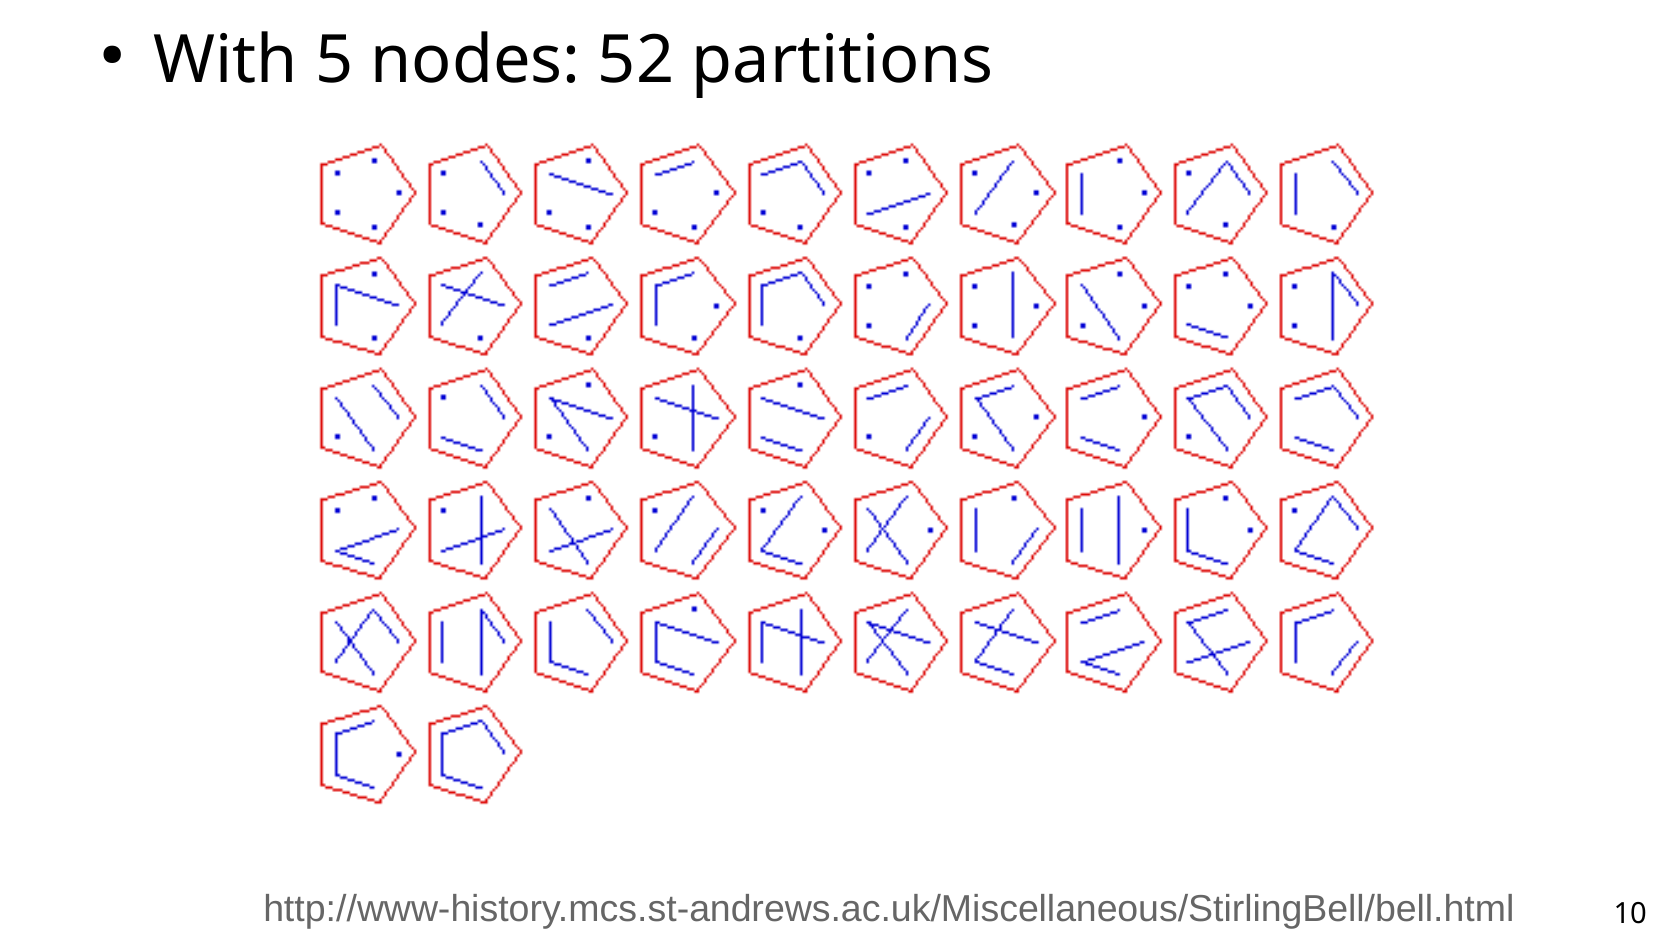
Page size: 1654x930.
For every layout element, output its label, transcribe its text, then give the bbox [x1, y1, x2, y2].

list With 5 nodes: 52 partitions [82, 10, 1571, 551]
picture [294, 127, 1406, 824]
text_box http://www-history.mcs.st-andrews.ac.uk/Miscellaneous/StirlingBell/bell.html [248, 879, 1531, 930]
